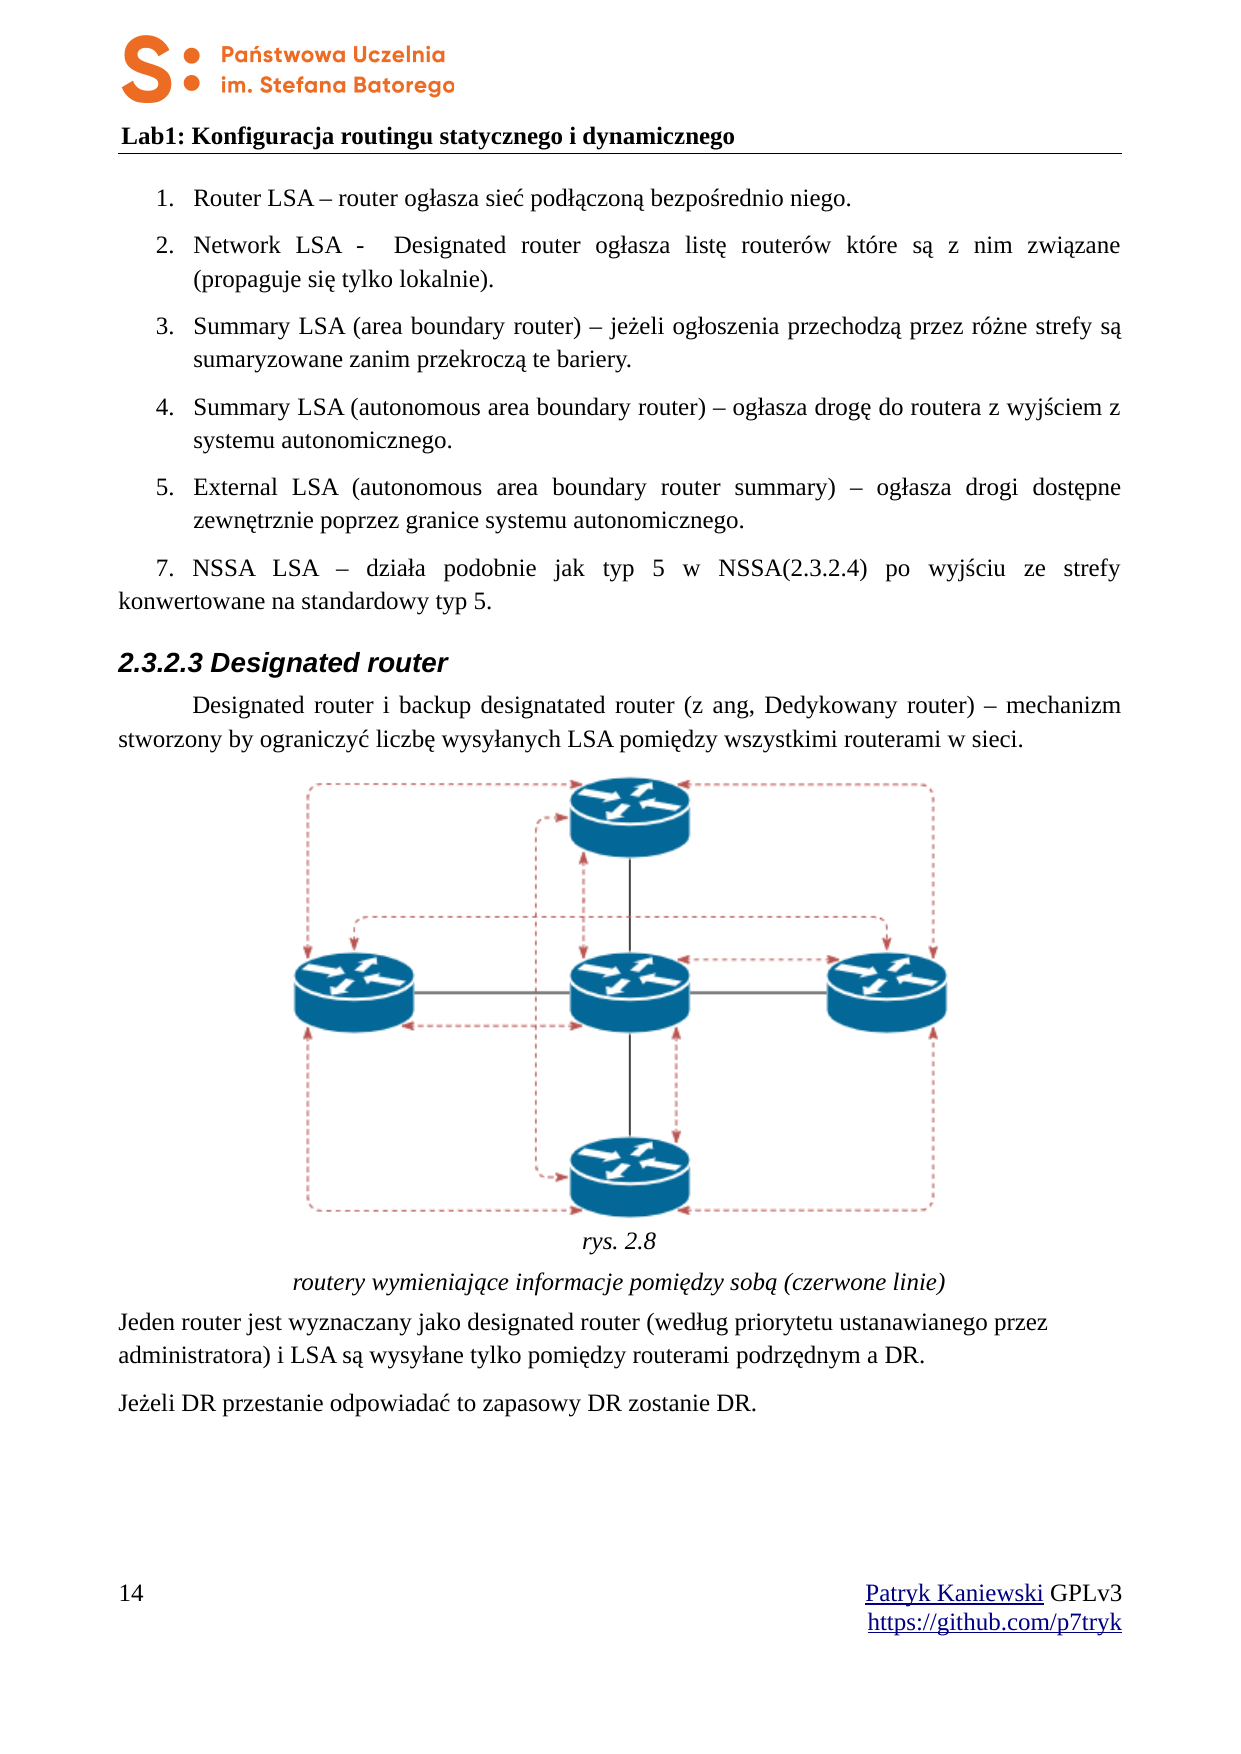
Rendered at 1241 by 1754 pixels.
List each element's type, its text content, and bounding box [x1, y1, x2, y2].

list Router LSA – router ogłasza sieć podłączoną bezpośrednio niego. [156, 183, 1122, 212]
text Jeżeli DR przestanie odpowiadać to zapasowy DR zostanie DR. [118, 1388, 1122, 1417]
subtitle 2.3.2.3 Designated router [118, 646, 1122, 678]
list External LSA (autonomous area boundary router summary) – ogłasza drogi dostępne zewnętrznie poprzez granice systemu autonomicznego. [156, 472, 1122, 534]
text Designated router i backup designatated router (z ang, Dedykowany router) – mechanizm stworzony by ograniczyć liczbę wysyłanych LSA pomiędzy wszystkimi routerami w sieci. [118, 691, 1122, 752]
list Summary LSA (area boundary router) – jeżeli ogłoszenia przechodzą przez różne strefy są sumaryzowane zanim przekroczą te bariery. [156, 311, 1122, 373]
text Jeden router jest wyznaczany jako designated router (według priorytetu ustanawianego przez administratora) i LSA są wysyłane tylko pomiędzy routerami podrzędnym a DR. [118, 1307, 1122, 1369]
picture [121, 35, 455, 103]
text 7. NSSA LSA – działa podobnie jak typ 5 w NSSA(2.3.2.4) po wyjściu ze strefy konwertowane na standardowy typ 5. [118, 553, 1122, 615]
text rys. 2.8 [118, 1226, 1122, 1255]
list Summary LSA (autonomous area boundary router) – ogłasza drogę do routera z wyjściem z systemu autonomicznego. [156, 392, 1122, 454]
list Network LSA - Designated router ogłasza listę routerów które są z nim związane (propaguje się tylko lokalnie). [156, 231, 1122, 292]
text routery wymieniające informacje pomiędzy sobą (czerwone linie) [118, 1267, 1122, 1295]
picture [292, 771, 949, 1226]
